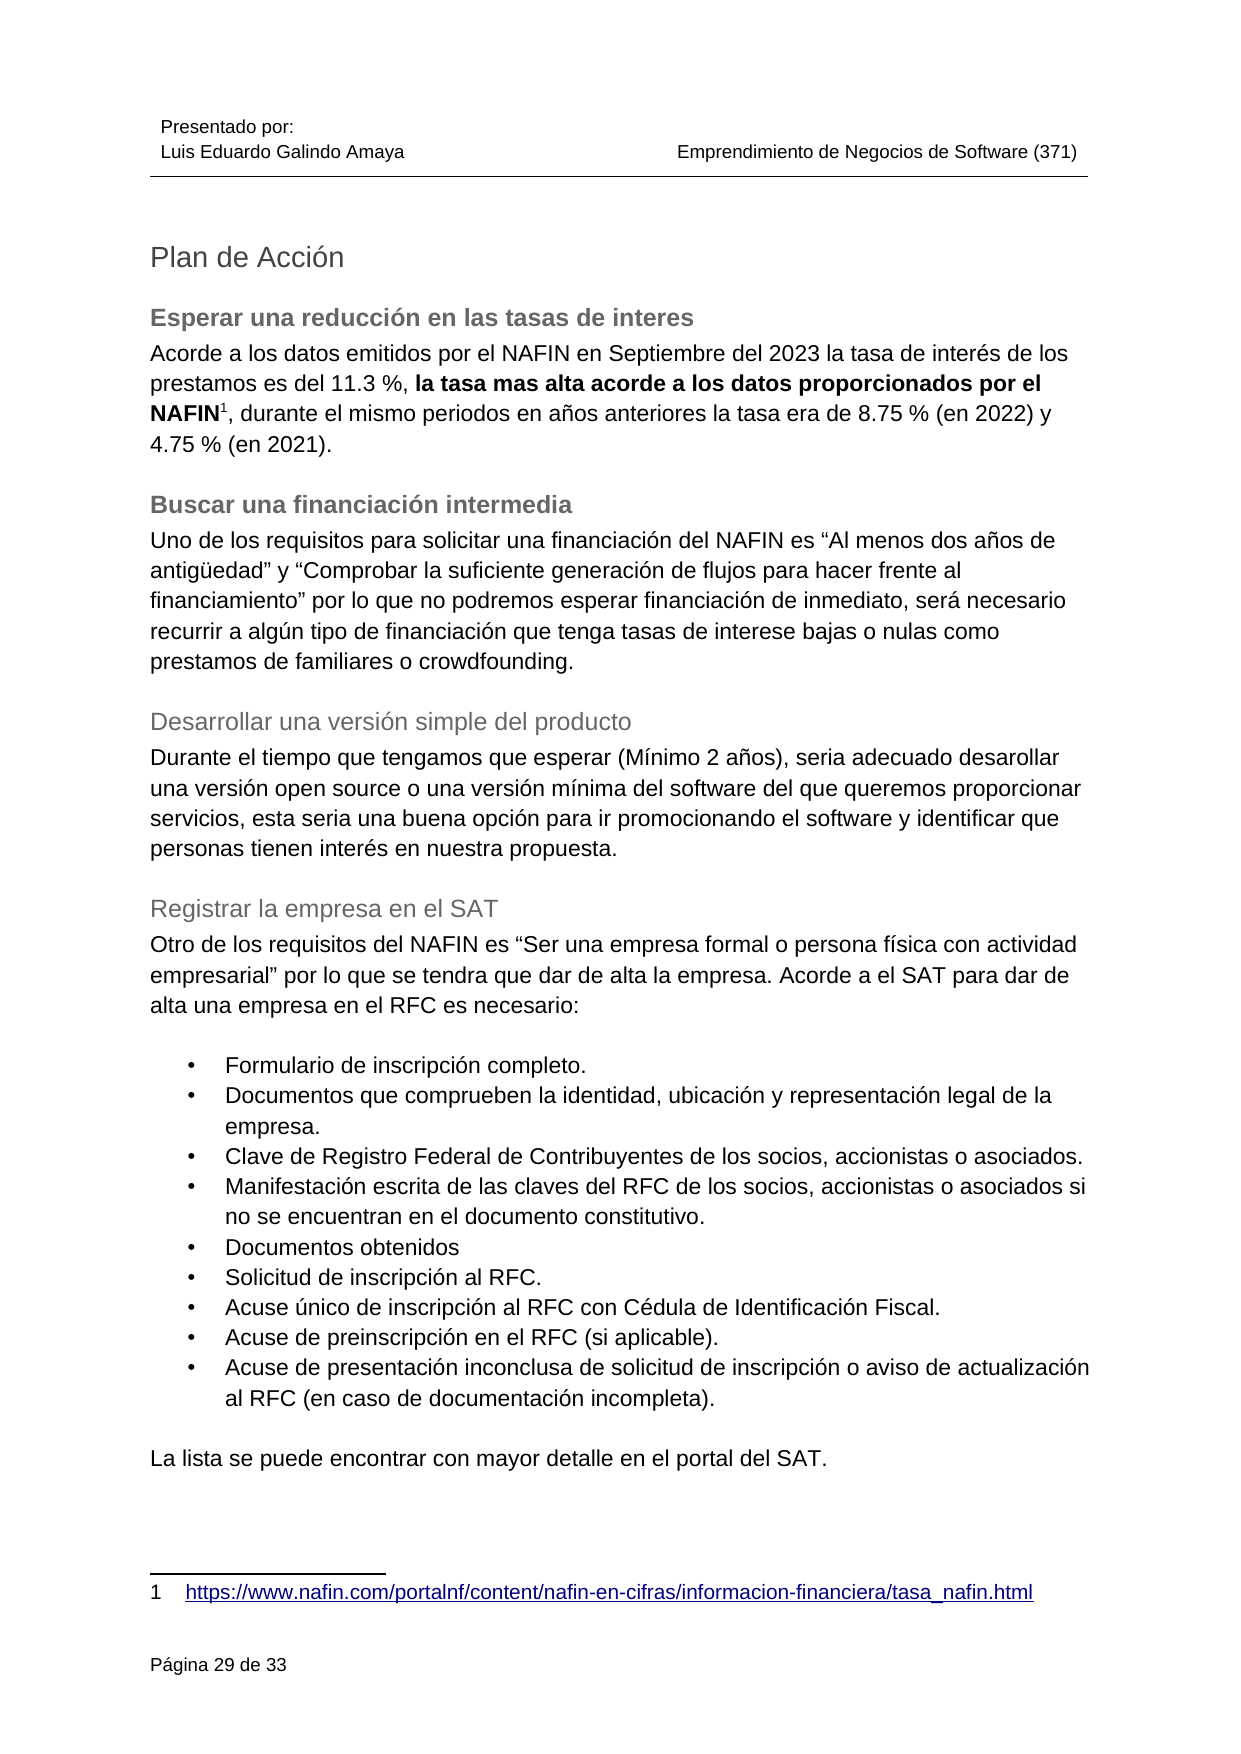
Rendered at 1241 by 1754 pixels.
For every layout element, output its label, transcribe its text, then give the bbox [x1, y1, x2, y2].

subtitle Desarrollar una versión simple del producto [150, 707, 1090, 736]
text Durante el tiempo que tengamos que esperar (Mínimo 2 años), seria adecuado desarollar una versión open source o una versión mínima del software del que queremos proporcionar servicios, esta seria una buena opción para ir promocionando el software y identificar que personas tienen interés en nuestra propuesta. [150, 744, 1090, 861]
text https://www.nafin.com/portalnf/content/nafin-en-cifras/informacion-financiera/tasa_nafin.html [150, 1580, 1090, 1604]
list Formulario de inscripción completo. [187, 1052, 1090, 1079]
subtitle Esperar una reducción en las tasas de interes [150, 303, 1090, 332]
subtitle Plan de Acción [150, 240, 1090, 274]
subtitle Registrar la empresa en el SAT [150, 894, 1090, 923]
list Solicitud de inscripción al RFC. [187, 1264, 1090, 1290]
text Acorde a los datos emitidos por el NAFIN en Septiembre del 2023 la tasa de interés de los prestamos es del 11.3 %, la tasa mas alta acorde a los datos proporcionados por el NAFIN, durante el mismo periodos en años anteriores la tasa era de 8.75 % (en 2022) y 4.75 % (en 2021). [150, 340, 1090, 457]
list Acuse único de inscripción al RFC con Cédula de Identificación Fiscal. [187, 1294, 1090, 1320]
list Acuse de preinscripción en el RFC (si aplicable). [187, 1324, 1090, 1351]
list Manifestación escrita de las claves del RFC de los socios, accionistas o asociados si no se encuentran en el documento constitutivo. [187, 1173, 1090, 1230]
text Otro de los requisitos del NAFIN es “Ser una empresa formal o persona física con actividad empresarial” por lo que se tendra que dar de alta la empresa. Acorde a el SAT para dar de alta una empresa en el RFC es necesario: [150, 931, 1090, 1018]
text La lista se puede encontrar con mayor detalle en el portal del SAT. [150, 1445, 1090, 1471]
subtitle Buscar una financiación intermedia [150, 490, 1090, 519]
text Uno de los requisitos para solicitar una financiación del NAFIN es “Al menos dos años de antigüedad” y “Comprobar la suficiente generación de flujos para hacer frente al financiamiento” por lo que no podremos esperar financiación de inmediato, será necesario recurrir a algún tipo de financiación que tenga tasas de interese bajas o nulas como prestamos de familiares o crowdfounding. [150, 527, 1090, 674]
list Clave de Registro Federal de Contribuyentes de los socios, accionistas o asociados. [187, 1143, 1090, 1169]
list Documentos obtenidos [187, 1233, 1090, 1260]
list Acuse de presentación inconclusa de solicitud de inscripción o aviso de actualización al RFC (en caso de documentación incompleta). [187, 1354, 1090, 1411]
list Documentos que comprueben la identidad, ubicación y representación legal de la empresa. [187, 1082, 1090, 1139]
